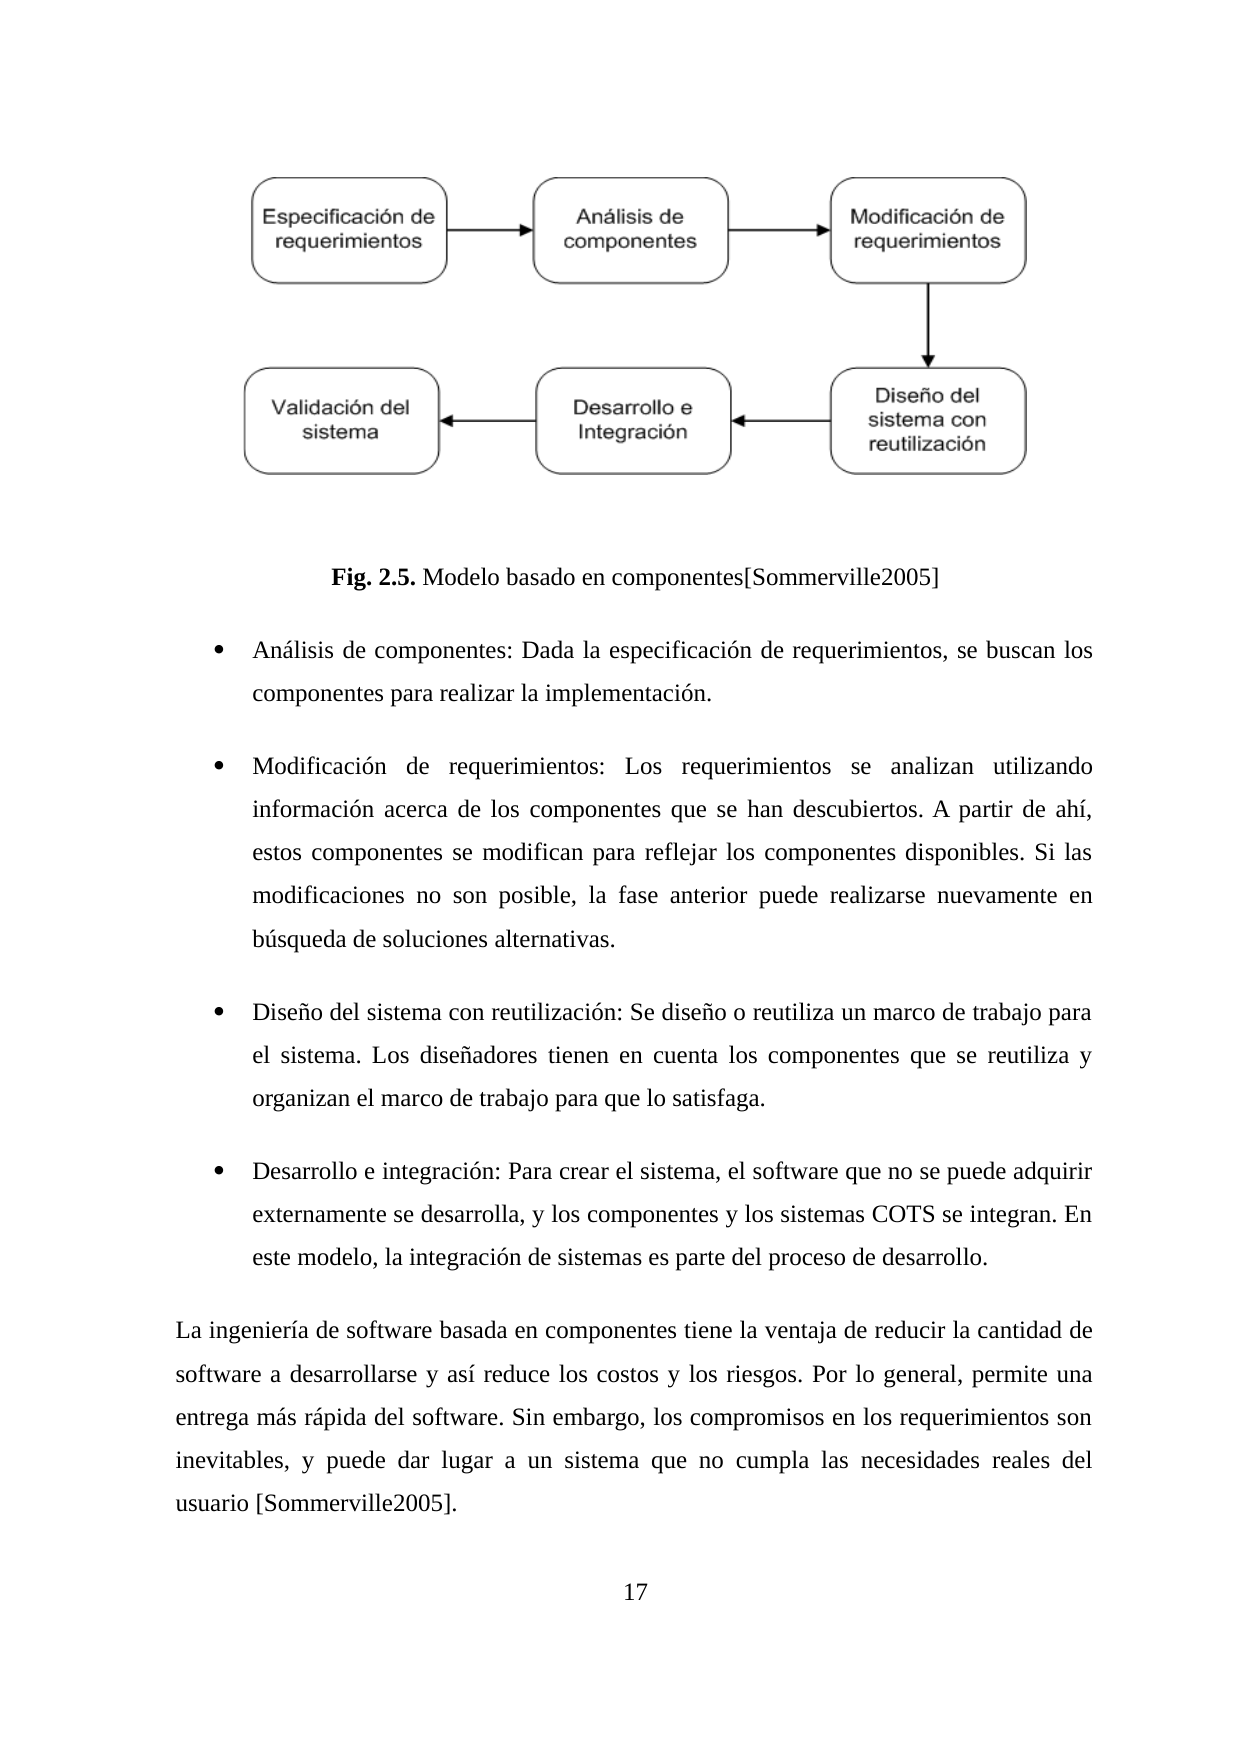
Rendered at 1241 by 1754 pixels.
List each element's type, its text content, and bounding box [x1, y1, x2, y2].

list Diseño del sistema con reutilización: Se diseño o reutiliza un marco de trabajo para el sistema. Los diseñadores tienen en cuenta los componentes que se reutiliza y organizan el marco de trabajo para que lo satisfaga. [214, 997, 1093, 1112]
list Modificación de requerimientos: Los requerimientos se analizan utilizando información acerca de los componentes que se han descubiertos. A partir de ahí, estos componentes se modifican para reflejar los componentes disponibles. Si las modificaciones no son posible, la fase anterior puede realizarse nuevamente en búsqueda de soluciones alternativas. [214, 751, 1093, 952]
list Desarrollo e integración: Para crear el sistema, el software que no se puede adquirir externamente se desarrolla, y los componentes y los sistemas COTS se integran. En este modelo, la integración de sistemas es parte del proceso de desarrollo. [214, 1156, 1093, 1271]
text Fig. 2.5. Modelo basado en componentes[Sommerville2005] [175, 562, 1093, 591]
picture [243, 177, 1027, 475]
list Análisis de componentes: Dada la especificación de requerimientos, se buscan los componentes para realizar la implementación. [214, 635, 1093, 707]
list La ingeniería de software basada en componentes tiene la ventaja de reducir la cantidad de software a desarrollarse y así reduce los costos y los riesgos. Por lo general, permite una entrega más rápida del software. Sin embargo, los compromisos en los requerimientos son inevitables, y puede dar lugar a un sistema que no cumpla las necesidades reales del usuario [Sommerville2005]. [175, 1316, 1093, 1517]
